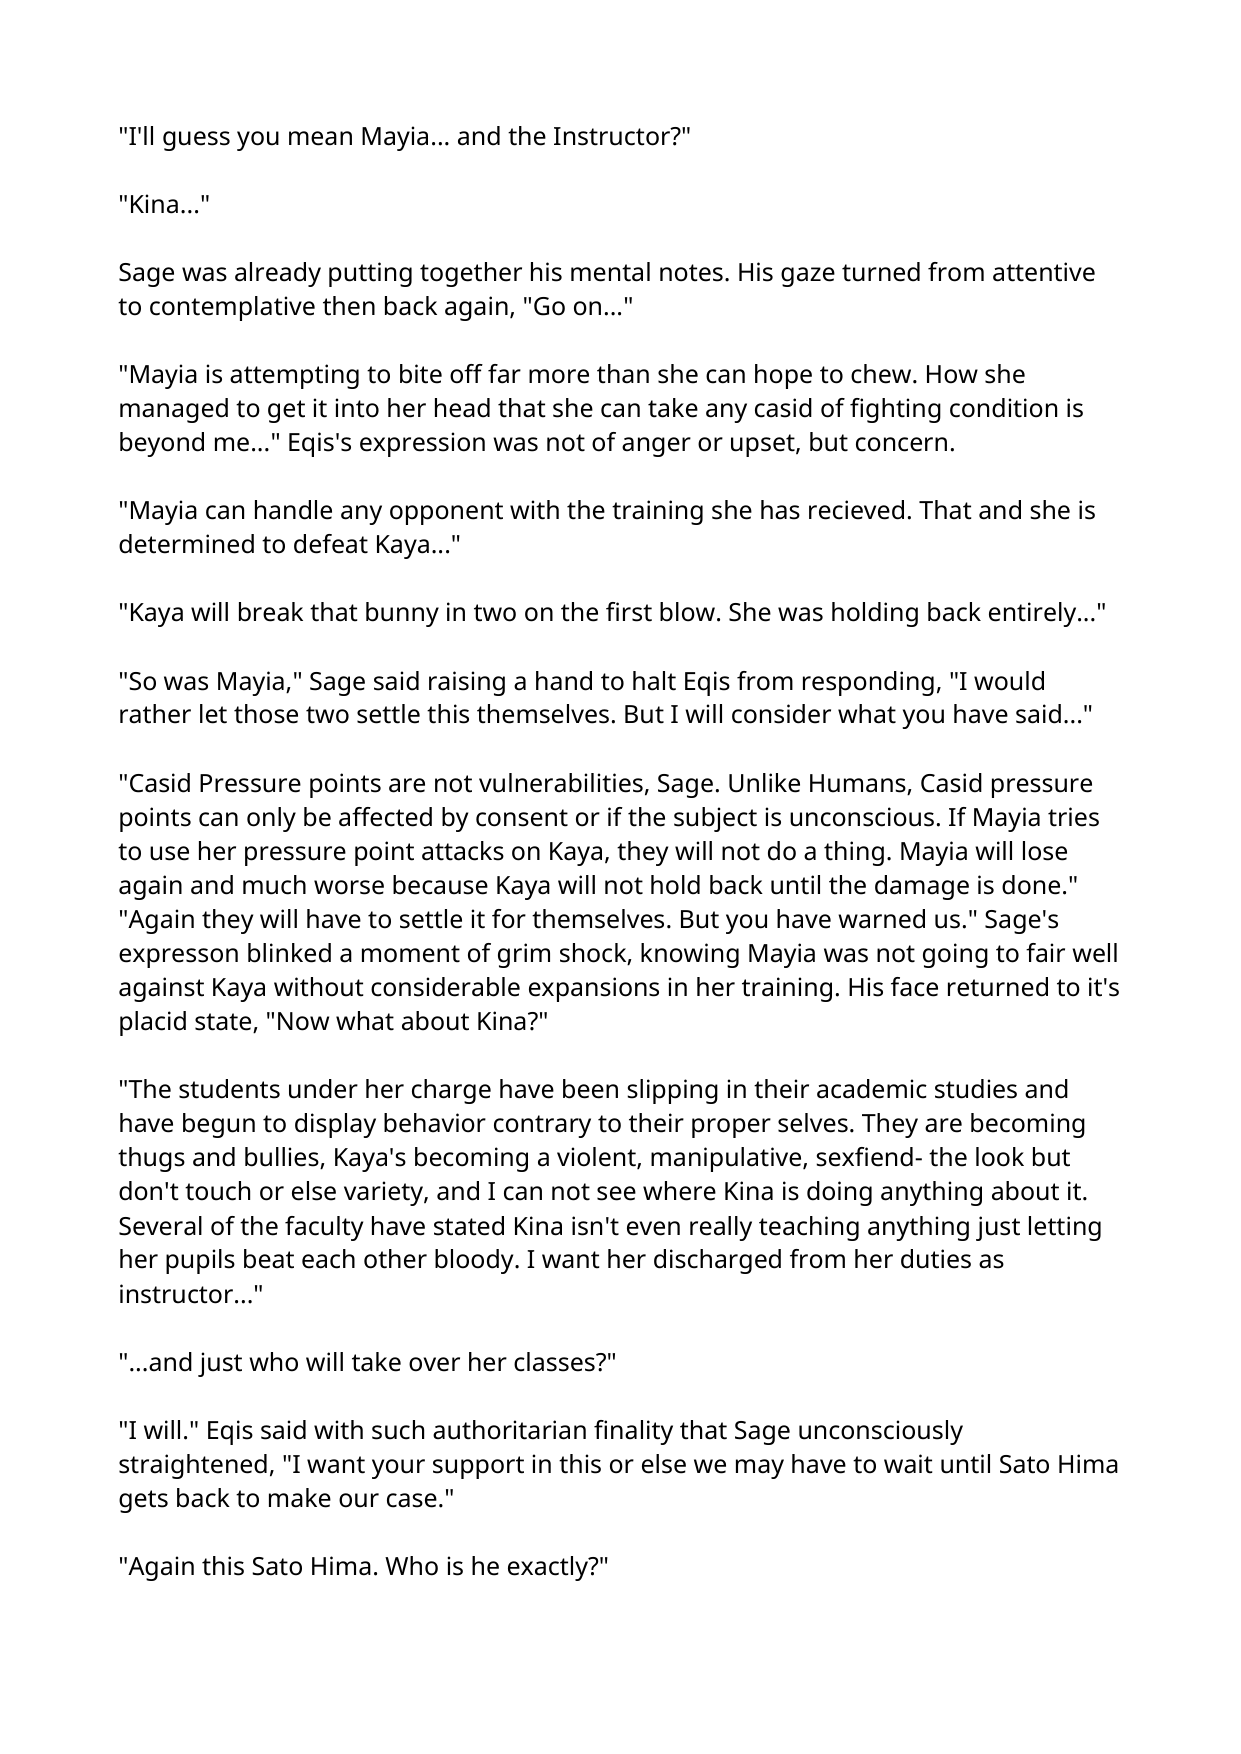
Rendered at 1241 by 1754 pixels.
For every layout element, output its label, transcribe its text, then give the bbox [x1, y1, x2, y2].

text Sage was already putting together his mental notes. His gaze turned from attentive to contemplative then back again, "Go on..." [118, 254, 1122, 322]
text "So was Mayia," Sage said raising a hand to halt Eqis from responding, "I would rather let those two settle this themselves. But I will consider what you have said..." [118, 663, 1122, 731]
text "Kaya will break that bunny in two on the first blow. She was holding back entirely..." [118, 595, 1122, 629]
text "Mayia is attempting to bite off far more than she can hope to chew. How she managed to get it into her head that she can take any casid of fighting condition is beyond me..." Eqis's expression was not of anger or upset, but concern. [118, 357, 1122, 459]
text "Mayia can handle any opponent with the training she has recieved. That and she is determined to defeat Kaya..." [118, 493, 1122, 561]
text "I will." Eqis said with such authoritarian finality that Sage unconsciously straightened, "I want your support in this or else we may have to wait until Sato Hima gets back to make our case." [118, 1412, 1122, 1515]
text "...and just who will take over her classes?" [118, 1344, 1122, 1378]
text "I'll guess you mean Mayia... and the Instructor?" [118, 118, 1122, 152]
text "Kina..." [118, 186, 1122, 220]
text "The students under her charge have been slipping in their academic studies and have begun to display behavior contrary to their proper selves. They are becoming thugs and bullies, Kaya's becoming a violent, manipulative, sexfiend- the look but don't touch or else variety, and I can not see where Kina is doing anything about it. Several of the faculty have stated Kina isn't even really teaching anything just letting her pupils beat each other bloody. I want her discharged from her duties as instructor..." [118, 1072, 1122, 1310]
text "Again they will have to settle it for themselves. But you have warned us." Sage's expresson blinked a moment of grim shock, knowing Mayia was not going to fair well against Kaya without considerable expansions in her training. His face returned to it's placid state, "Now what about Kina?" [118, 902, 1122, 1038]
text "Casid Pressure points are not vulnerabilities, Sage. Unlike Humans, Casid pressure points can only be affected by consent or if the subject is unconscious. If Mayia tries to use her pressure point attacks on Kaya, they will not do a thing. Mayia will lose again and much worse because Kaya will not hold back until the damage is done." [118, 765, 1122, 902]
text "Again this Sato Hima. Who is he exactly?" [118, 1549, 1122, 1583]
